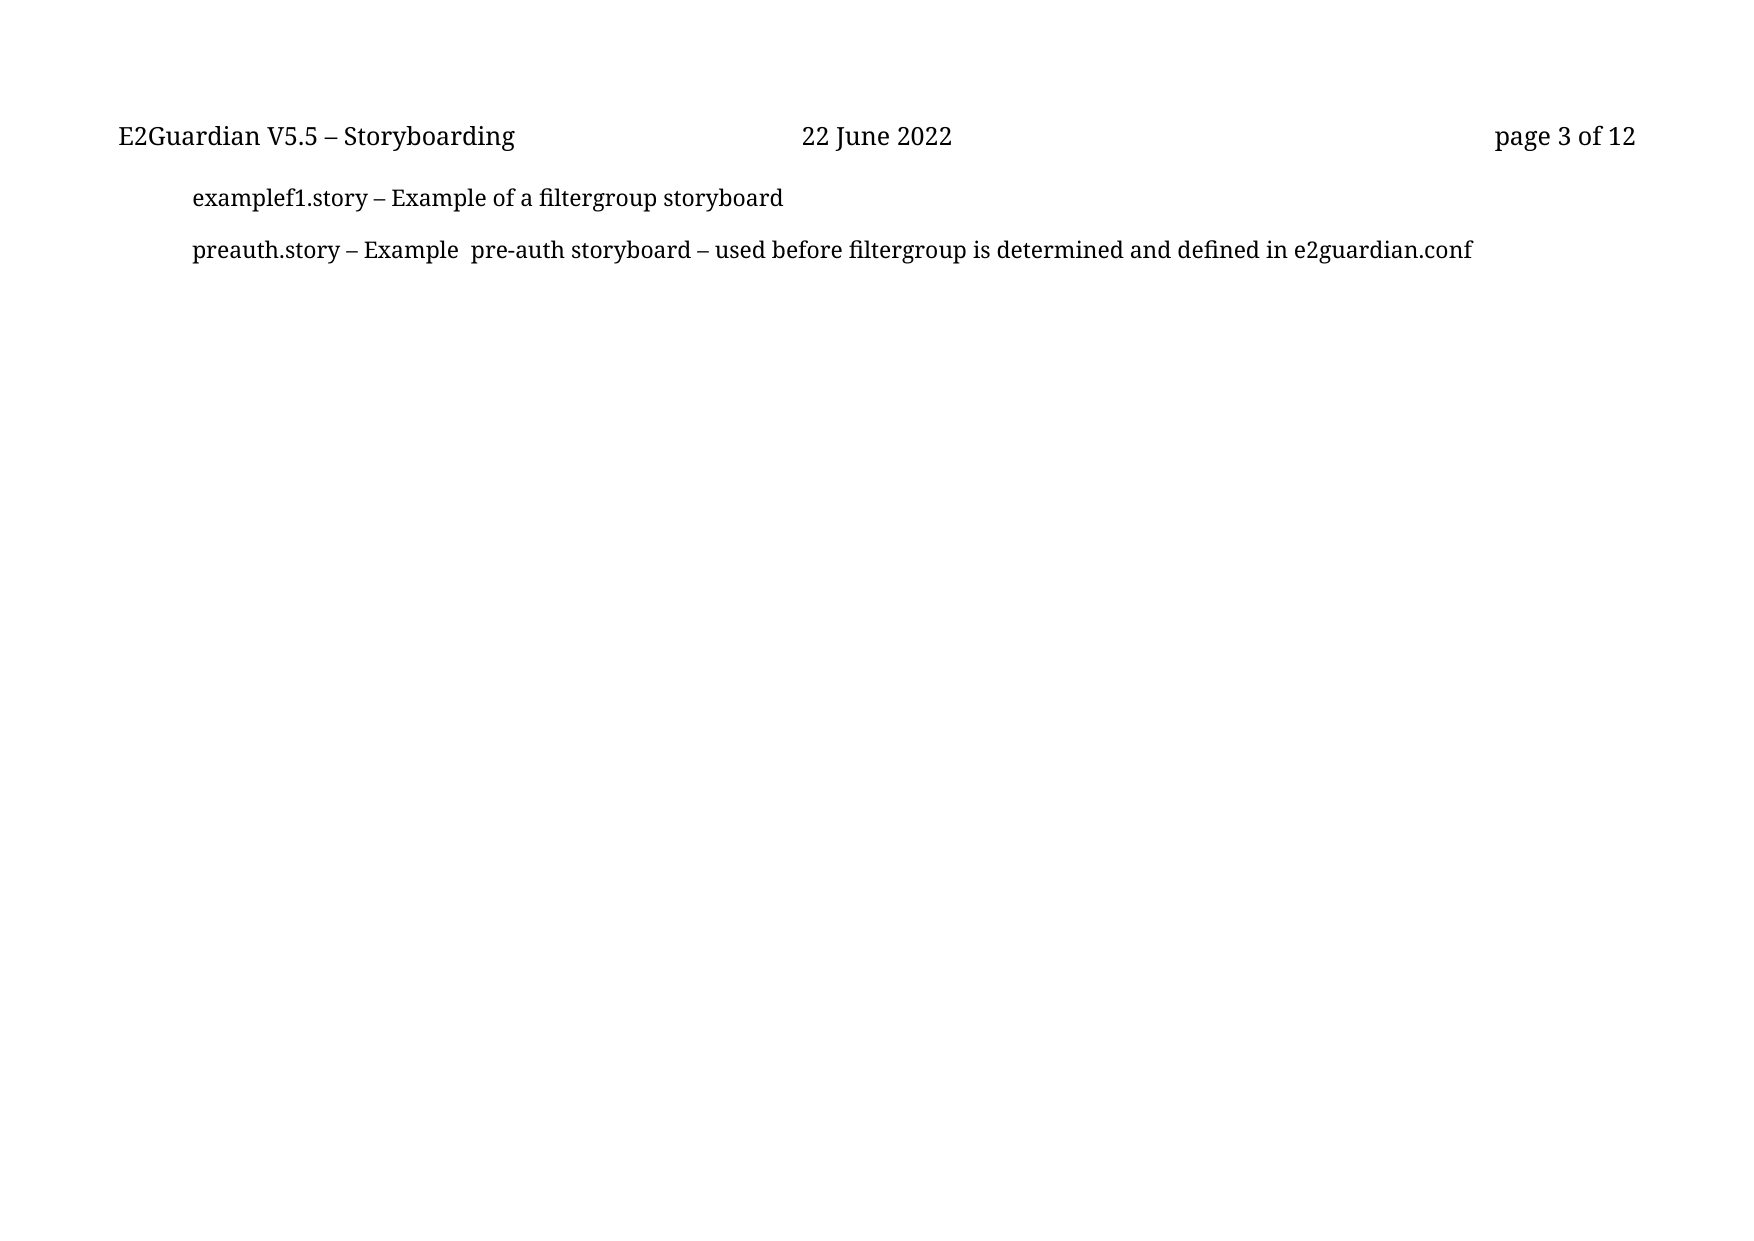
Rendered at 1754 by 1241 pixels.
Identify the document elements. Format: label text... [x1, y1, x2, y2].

text examplef1.story – Example of a filtergroup storyboard [192, 182, 1636, 213]
text preauth.story – Example pre-auth storyboard – used before filtergroup is determined and defined in e2guardian.conf [192, 234, 1636, 265]
